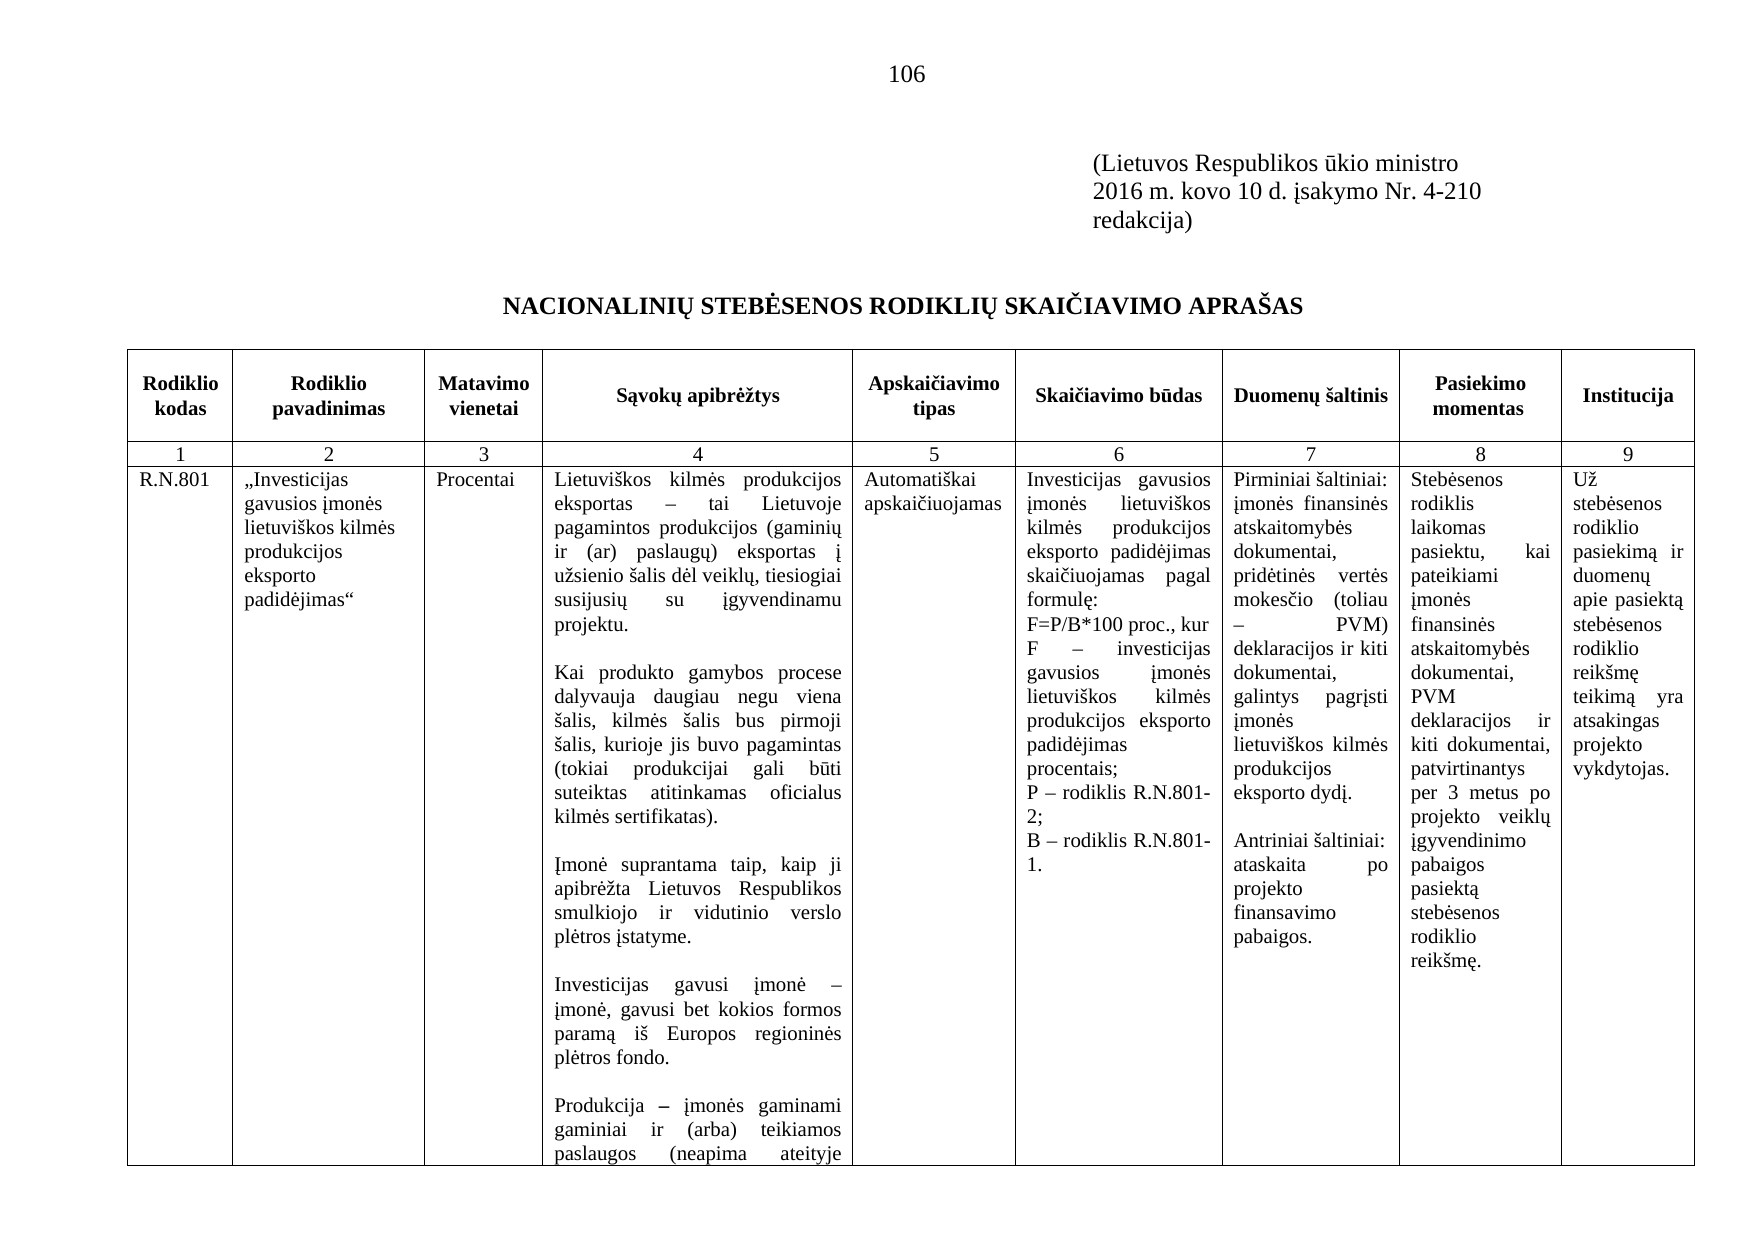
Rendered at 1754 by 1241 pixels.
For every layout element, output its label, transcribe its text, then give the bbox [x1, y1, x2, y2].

table_header Pasiekimo momentas [1400, 350, 1561, 441]
table_header Apskaičiavimo tipas [853, 350, 1015, 441]
table_cell 6 [1016, 442, 1222, 466]
table_header Sąvokų apibrėžtys [543, 350, 852, 441]
text (Lietuvos Respublikos ūkio ministro [694, 148, 1695, 176]
table_cell Stebėsenos rodiklis laikomas pasiektu, kai pateikiami įmonės finansinės atskaitomybės dokumentai, PVM deklaracijos ir kiti dokumentai, patvirtinantys per 3 metus po projekto veiklų įgyvendinimo pabaigos pasiektą stebėsenos rodiklio reikšmę. [1400, 467, 1561, 1165]
table_cell 4 [543, 442, 852, 466]
table_cell 5 [853, 442, 1015, 466]
table_header Rodiklio pavadinimas [233, 350, 424, 441]
table_header Duomenų šaltinis [1223, 350, 1399, 441]
table_cell Už stebėsenos rodiklio pasiekimą ir duomenų apie pasiektą stebėsenos rodiklio reikšmę teikimą yra atsakingas projekto vykdytojas. [1562, 467, 1694, 1165]
table_cell Lietuviškos kilmės produkcijos eksportas – tai Lietuvoje pagamintos produkcijos (gaminių ir (ar) paslaugų) eksportas į užsienio šalis dėl veiklų, tiesiogiai susijusių su įgyvendinamu projektu. Kai produkto gamybos procese dalyvauja daugiau negu viena šalis, kilmės šalis bus pirmoji šalis, kurioje jis buvo pagamintas (tokiai produkcijai gali būti suteiktas atitinkamas oficialus kilmės sertifikatas). Įmonė suprantama taip, kaip ji apibrėžta Lietuvos Respublikos smulkiojo ir vidutinio verslo plėtros įstatyme. Investicijas gavusi įmonė – įmonė, gavusi bet kokios formos paramą iš Europos regioninės plėtros fondo. Produkcija – įmonės gaminami gaminiai ir (arba) teikiamos paslaugos (neapima ateityje [543, 467, 852, 1165]
table_cell Pirminiai šaltiniai: įmonės finansinės atskaitomybės dokumentai, pridėtinės vertės mokesčio (toliau – PVM) deklaracijos ir kiti dokumentai, galintys pagrįsti įmonės lietuviškos kilmės produkcijos eksporto dydį. Antriniai šaltiniai: ataskaita po projekto finansavimo pabaigos. [1223, 467, 1399, 1165]
table_cell 9 [1562, 442, 1694, 466]
table_cell Automatiškai apskaičiuojamas [853, 467, 1015, 1165]
table_header Rodiklio kodas [128, 350, 232, 441]
table_header Institucija [1562, 350, 1694, 441]
table_cell Investicijas gavusios įmonės lietuviškos kilmės produkcijos eksporto padidėjimas skaičiuojamas pagal formulę: F=P/B*100 proc., kur F – investicijas gavusios įmonės lietuviškos kilmės produkcijos eksporto padidėjimas procentais; P – rodiklis R.N.801-2; B – rodiklis R.N.801-1. [1016, 467, 1222, 1165]
table_cell 1 [128, 442, 232, 466]
text 2016 m. kovo 10 d. įsakymo Nr. 4-210 [694, 176, 1695, 205]
table_cell „Investicijas gavusios įmonės lietuviškos kilmės produkcijos eksporto padidėjimas“ [233, 467, 424, 1165]
table_cell 8 [1400, 442, 1561, 466]
table_header Matavimo vienetai [425, 350, 542, 441]
table_cell 2 [233, 442, 424, 466]
table_cell Procentai [425, 467, 542, 1165]
table_cell 3 [425, 442, 542, 466]
table_header Skaičiavimo būdas [1016, 350, 1222, 441]
text NACIONALINIŲ STEBĖSENOS RODIKLIŲ SKAIČIAVIMO APRAŠAS [118, 291, 1695, 320]
table_cell 7 [1223, 442, 1399, 466]
table_cell R.N.801 [128, 467, 232, 1165]
text redakcija) [694, 205, 1695, 234]
